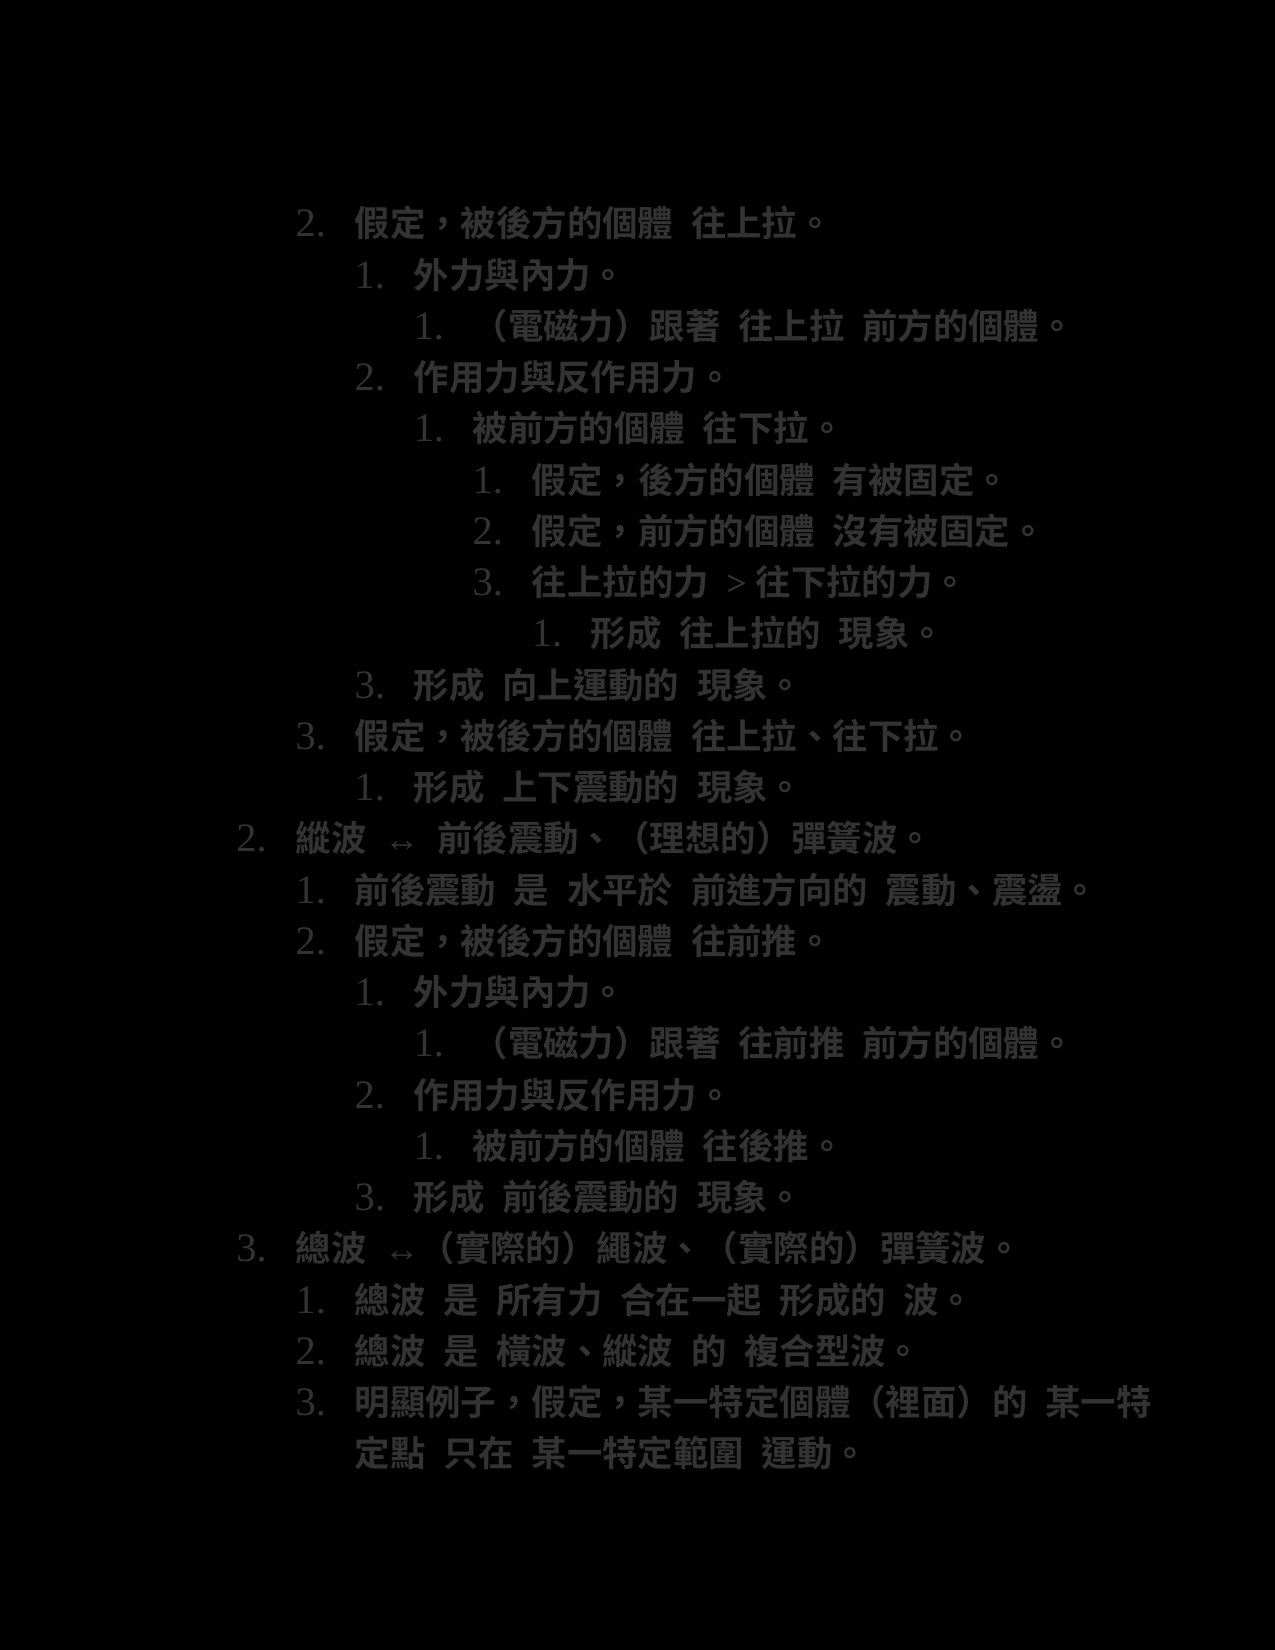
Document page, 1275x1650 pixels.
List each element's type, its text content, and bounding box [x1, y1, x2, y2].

list 作用力與反作用力。 [354, 1067, 1157, 1118]
list 假定，被後方的個體 往上拉、往下拉。 [295, 708, 1157, 759]
list 外力與內力。 [354, 247, 1157, 298]
list 形成 向上運動的 現象。 [354, 657, 1157, 708]
list 作用力與反作用力。 [354, 349, 1157, 401]
list 總波 是 橫波、縱波 的 複合型波。 [295, 1323, 1157, 1374]
list 前後震動 是 水平於 前進方向的 震動、震盪。 [295, 862, 1157, 913]
list 往上拉的力 > 往下拉的力。 [472, 554, 1157, 606]
list 總波 是 所有力 合在一起 形成的 波。 [295, 1272, 1157, 1323]
list 外力與內力。 [354, 964, 1157, 1016]
list （電磁力）跟著 往前推 前方的個體。 [413, 1016, 1157, 1067]
list 假定，被後方的個體 往前推。 [295, 913, 1157, 964]
list 明顯例子，假定，某一特定個體（裡面）的 某一特定點 只在 某一特定範圍 運動。 [295, 1374, 1157, 1477]
list 形成 上下震動的 現象。 [354, 759, 1157, 811]
list 形成 前後震動的 現象。 [354, 1169, 1157, 1221]
list 總波 ↔（實際的）繩波、（實際的）彈簧波。 [236, 1221, 1157, 1272]
list 縱波 ↔ 前後震動、（理想的）彈簧波。 [236, 811, 1157, 862]
list 形成 往上拉的 現象。 [532, 606, 1157, 657]
list （電磁力）跟著 往上拉 前方的個體。 [413, 298, 1157, 349]
list 假定，被後方的個體 往上拉。 [295, 196, 1157, 247]
list 被前方的個體 往後推。 [413, 1118, 1157, 1169]
list 假定，後方的個體 有被固定。 [472, 452, 1157, 503]
list 被前方的個體 往下拉。 [413, 401, 1157, 452]
list 假定，前方的個體 沒有被固定。 [472, 503, 1157, 554]
